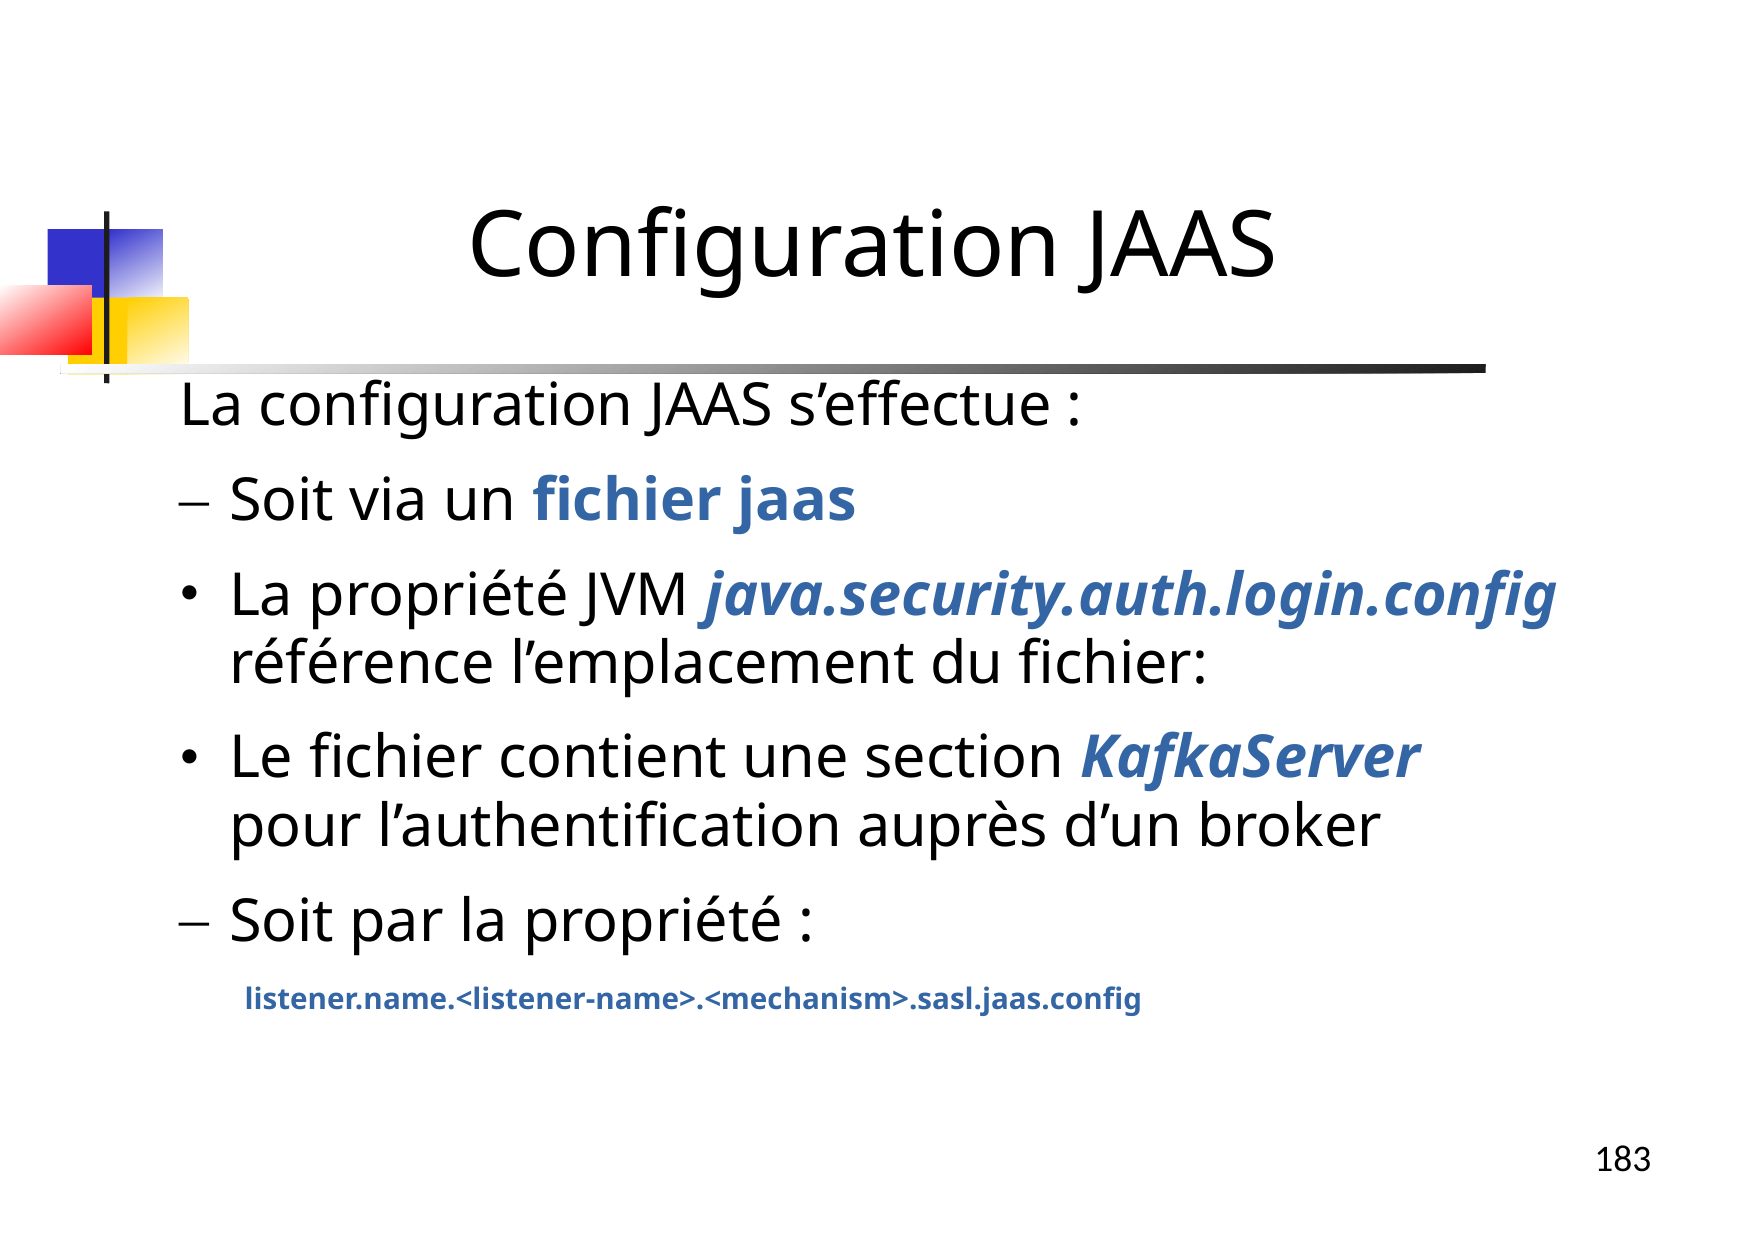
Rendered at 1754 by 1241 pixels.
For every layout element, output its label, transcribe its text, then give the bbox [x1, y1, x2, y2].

list La configuration JAAS s’effectue : Soit via un fichier jaas La propriété JVM java.security.auth.login.config référence l’emplacement du fichier: Le fichier contient une section KafkaServer pour l’authentification auprès d’un broker Soit par la propriété : listener.name.<listener-name>.<mechanism>.sasl.jaas.config [179, 371, 1567, 1091]
title Configuration JAAS [179, 139, 1567, 351]
